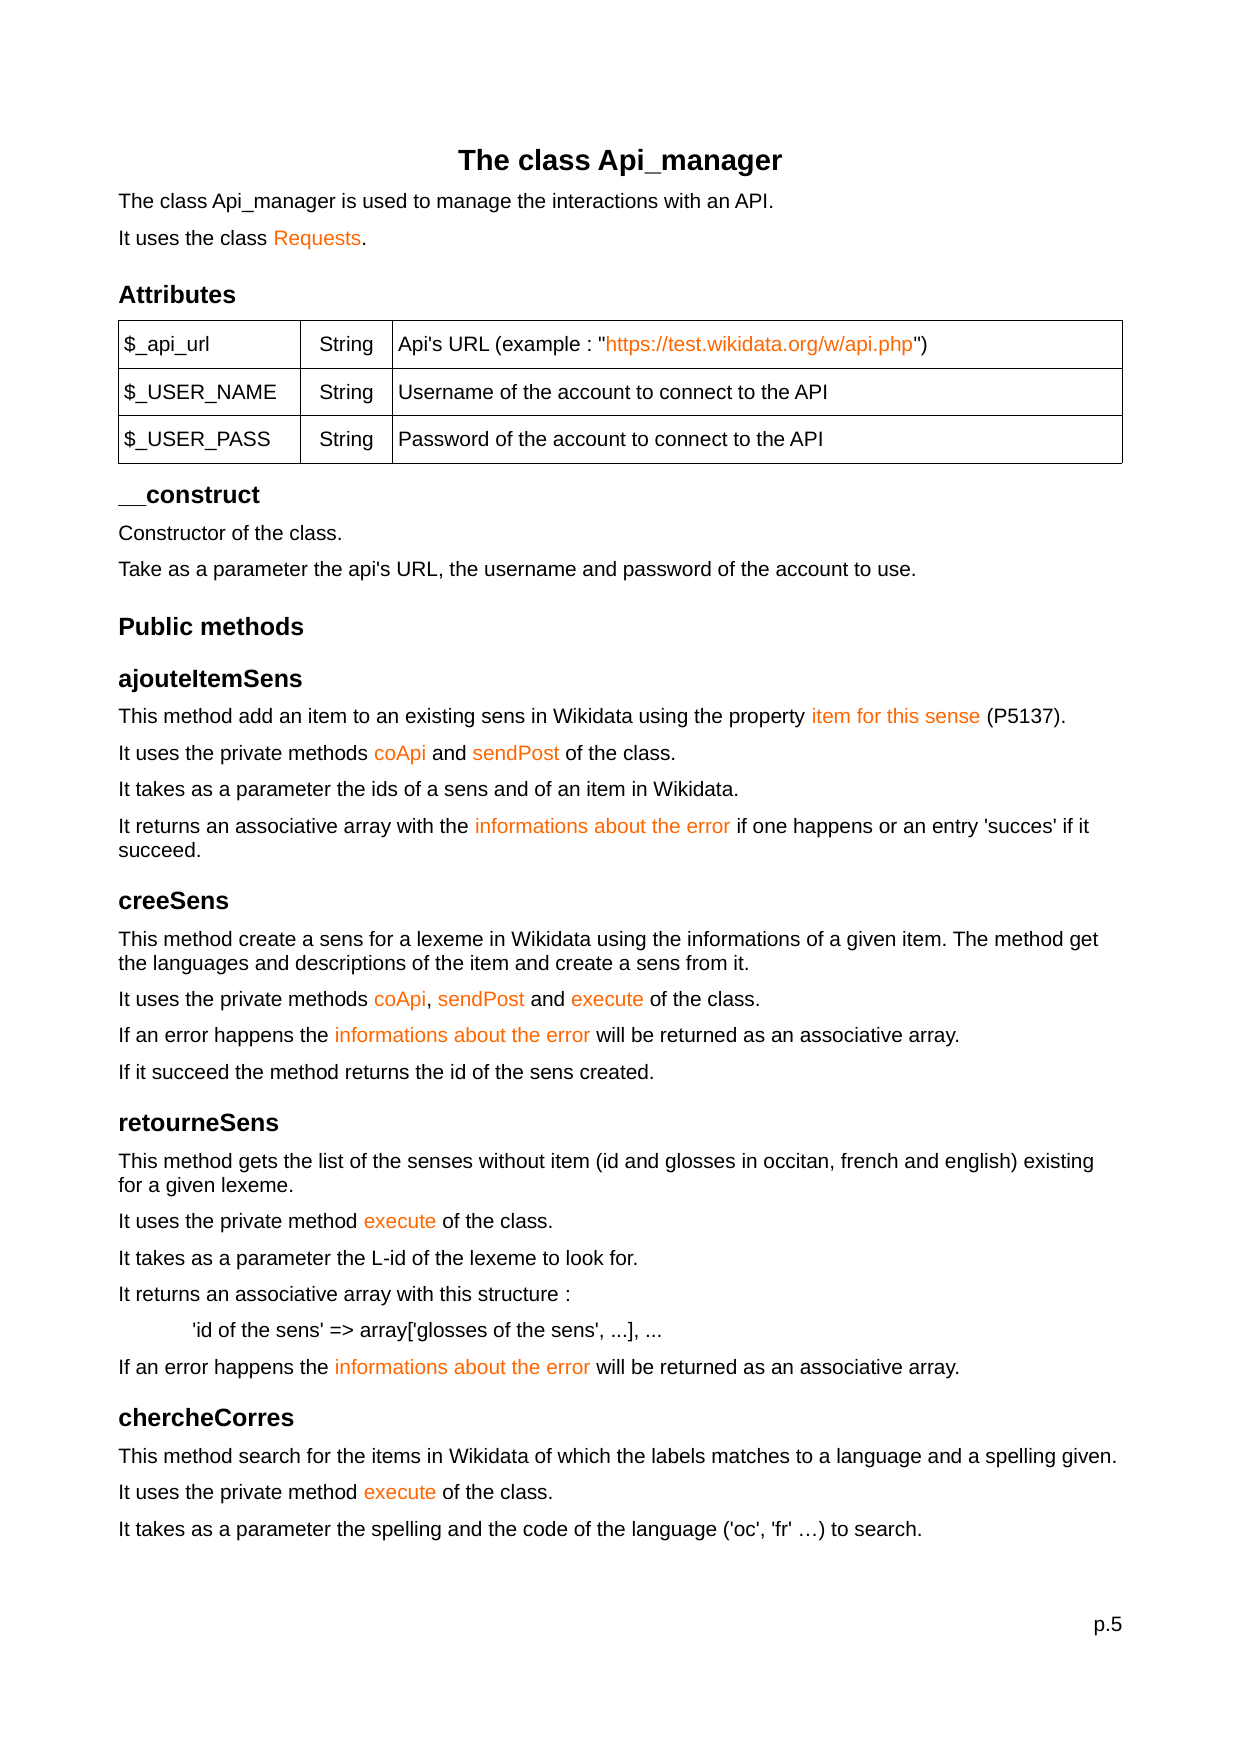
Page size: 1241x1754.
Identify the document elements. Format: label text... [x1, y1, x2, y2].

text This method gets the list of the senses without item (id and glosses in occitan, french and english) existing for a given lexeme. [118, 1148, 1122, 1196]
subtitle Attributes [118, 280, 1122, 308]
text If an error happens the informations about the error will be returned as an associative array. [118, 1355, 1122, 1379]
table_cell $_USER_PASS [119, 416, 300, 462]
text It uses the private methods coApi, sendPost and execute of the class. [118, 987, 1122, 1011]
text Take as a parameter the api's URL, the username and password of the account to use. [118, 557, 1122, 581]
table_cell $_USER_NAME [119, 369, 300, 415]
table_header $_api_url [119, 321, 300, 368]
text It takes as a parameter the L-id of the lexeme to look for. [118, 1245, 1122, 1269]
text Constructor of the class. [118, 521, 1122, 545]
text 'id of the sens' => array['glosses of the sens', ...], ... [118, 1318, 1122, 1342]
subtitle retourneSens [118, 1108, 1122, 1137]
subtitle creeSens [118, 886, 1122, 914]
subtitle ajouteItemSens [118, 664, 1122, 692]
text It uses the private method execute of the class. [118, 1480, 1122, 1504]
table_header String [301, 321, 392, 368]
text This method create a sens for a lexeme in Wikidata using the informations of a given item. The method get the languages and descriptions of the item and create a sens from it. [118, 926, 1122, 974]
text It takes as a parameter the ids of a sens and of an item in Wikidata. [118, 777, 1122, 801]
text It returns an associative array with the informations about the error if one happens or an entry 'succes' if it succeed. [118, 814, 1122, 862]
text If it succeed the method returns the id of the sens created. [118, 1060, 1122, 1084]
table_cell Username of the account to connect to the API [393, 369, 1122, 415]
text It takes as a parameter the spelling and the code of the language ('oc', 'fr' …) to search. [118, 1516, 1122, 1540]
text It uses the private method execute of the class. [118, 1209, 1122, 1233]
text This method search for the items in Wikidata of which the labels matches to a language and a spelling given. [118, 1443, 1122, 1467]
text This method add an item to an existing sens in Wikidata using the property item for this sense (P5137). [118, 704, 1122, 728]
text It uses the private methods coApi and sendPost of the class. [118, 741, 1122, 765]
table_cell Password of the account to connect to the API [393, 416, 1122, 462]
text It returns an associative array with this structure : [118, 1282, 1122, 1306]
text The class Api_manager is used to manage the interactions with an API. [118, 189, 1122, 213]
subtitle chercheCorres [118, 1403, 1122, 1432]
table_header Api's URL (example : "https://test.wikidata.org/w/api.php") [393, 321, 1122, 368]
subtitle Public methods [118, 611, 1122, 640]
subtitle __construct [118, 480, 1122, 509]
subtitle The class Api_manager [118, 143, 1122, 177]
table_cell String [301, 369, 392, 415]
text It uses the class Requests. [118, 226, 1122, 249]
text If an error happens the informations about the error will be returned as an associative array. [118, 1023, 1122, 1047]
table_cell String [301, 416, 392, 462]
